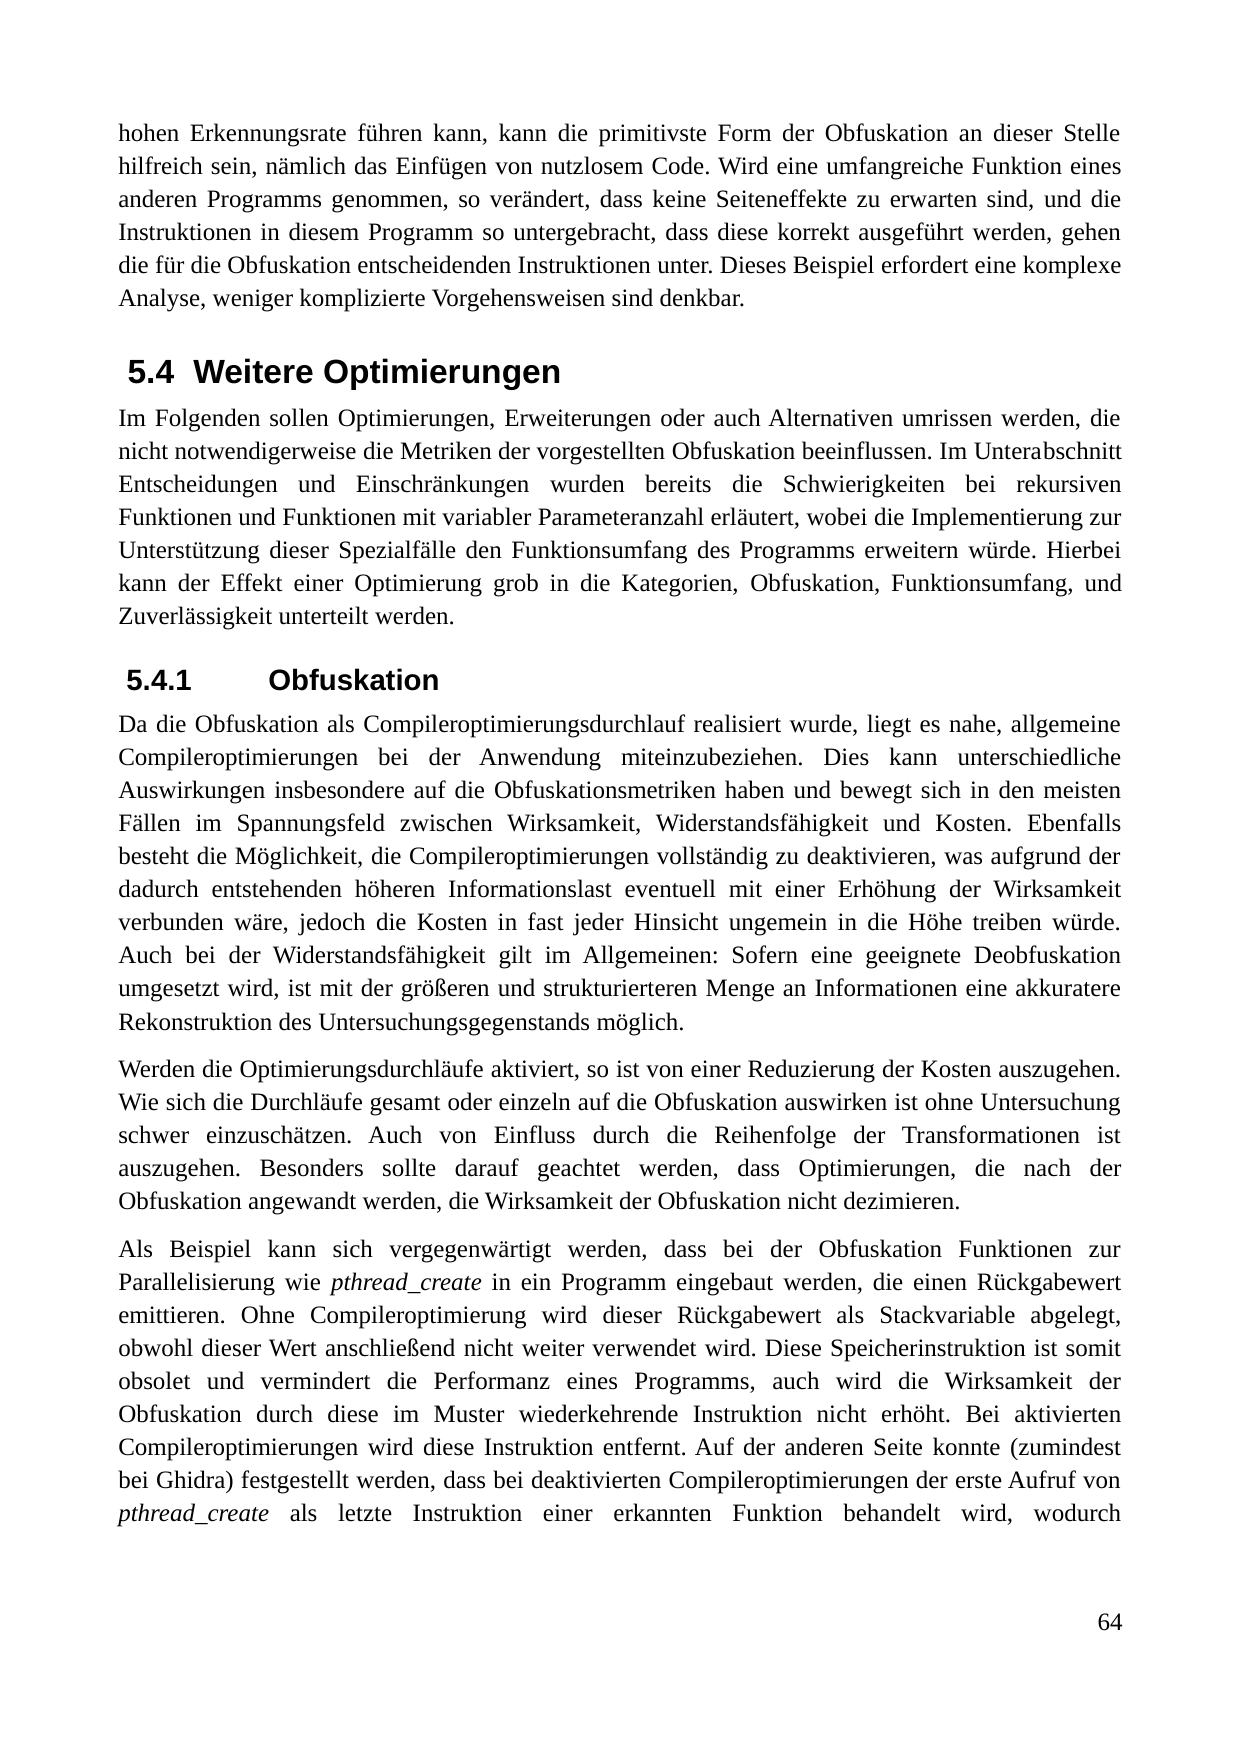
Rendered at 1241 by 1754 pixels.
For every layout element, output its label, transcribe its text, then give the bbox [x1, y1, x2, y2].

subtitle Obfuskation [118, 663, 1122, 697]
text Als Beispiel kann sich vergegenwärtigt werden, dass bei der Obfuskation Funktionen zur Parallelisierung wie pthread_create in ein Programm eingebaut werden, die einen Rückgabewert emittieren. Ohne Compileroptimierung wird dieser Rückgabewert als Stackvariable abgelegt, obwohl dieser Wert anschließend nicht weiter verwendet wird. Diese Speicherinstruktion ist somit obsolet und vermindert die Performanz eines Programms, auch wird die Wirksamkeit der Obfuskation durch diese im Muster wiederkehrende Instruktion nicht erhöht. Bei aktivierten Compileroptimierungen wird diese Instruktion entfernt. Auf der anderen Seite konnte (zumindest bei Ghidra) festgestellt werden, dass bei deaktivierten Compileroptimierungen der erste Aufruf von pthread_create als letzte Instruktion einer erkannten Funktion behandelt wird, wodurch [118, 1234, 1122, 1527]
subtitle Weitere Optimierungen [118, 352, 1122, 390]
text Da die Obfuskation als Compileroptimierungsdurchlauf realisiert wurde, liegt es nahe, allgemeine Compileroptimierungen bei der Anwendung miteinzubeziehen. Dies kann unterschiedliche Auswirkungen insbesondere auf die Obfuskationsmetriken haben und bewegt sich in den meisten Fällen im Spannungsfeld zwischen Wirksamkeit, Widerstandsfähigkeit und Kosten. Ebenfalls besteht die Möglichkeit, die Compileroptimierungen vollständig zu deaktivieren, was aufgrund der dadurch entstehenden höheren Informationslast eventuell mit einer Erhöhung der Wirksamkeit verbunden wäre, jedoch die Kosten in fast jeder Hinsicht ungemein in die Höhe treiben würde. Auch bei der Widerstandsfähigkeit gilt im Allgemeinen: Sofern eine geeignete Deobfuskation umgesetzt wird, ist mit der größeren und strukturierteren Menge an Informationen eine akkuratere Rekonstruktion des Untersuchungsgegenstands möglich. [118, 709, 1122, 1035]
text Werden die Optimierungsdurchläufe aktiviert, so ist von einer Reduzierung der Kosten auszugehen. Wie sich die Durchläufe gesamt oder einzeln auf die Obfuskation auswirken ist ohne Untersuchung schwer einzuschätzen. Auch von Einfluss durch die Reihenfolge der Transformationen ist auszugehen. Besonders sollte darauf geachtet werden, dass Optimierungen, die nach der Obfuskation angewandt werden, die Wirksamkeit der Obfuskation nicht dezimieren. [118, 1054, 1122, 1215]
text hohen Erkennungsrate führen kann, kann die primitivste Form der Obfuskation an dieser Stelle hilfreich sein, nämlich das Einfügen von nutzlosem Code. Wird eine umfangreiche Funktion eines anderen Programms genommen, so verändert, dass keine Seiteneffekte zu erwarten sind, und die Instruktionen in diesem Programm so untergebracht, dass diese korrekt ausgeführt werden, gehen die für die Obfuskation entscheidenden Instruktionen unter. Dieses Beispiel erfordert eine komplexe Analyse, weniger komplizierte Vorgehensweisen sind denkbar. [118, 118, 1122, 312]
text Im Folgenden sollen Optimierungen, Erweiterungen oder auch Alternativen umrissen werden, die nicht notwendigerweise die Metriken der vorgestellten Obfuskation beeinflussen. Im Unterabschnitt Entscheidungen und Einschränkungen wurden bereits die Schwierigkeiten bei rekursiven Funktionen und Funktionen mit variabler Parameteranzahl erläutert, wobei die Implementierung zur Unterstützung dieser Spezialfälle den Funktionsumfang des Programms erweitern würde. Hierbei kann der Effekt einer Optimierung grob in die Kategorien, Obfuskation, Funktionsumfang, und Zuverlässigkeit unterteilt werden. [118, 403, 1122, 630]
